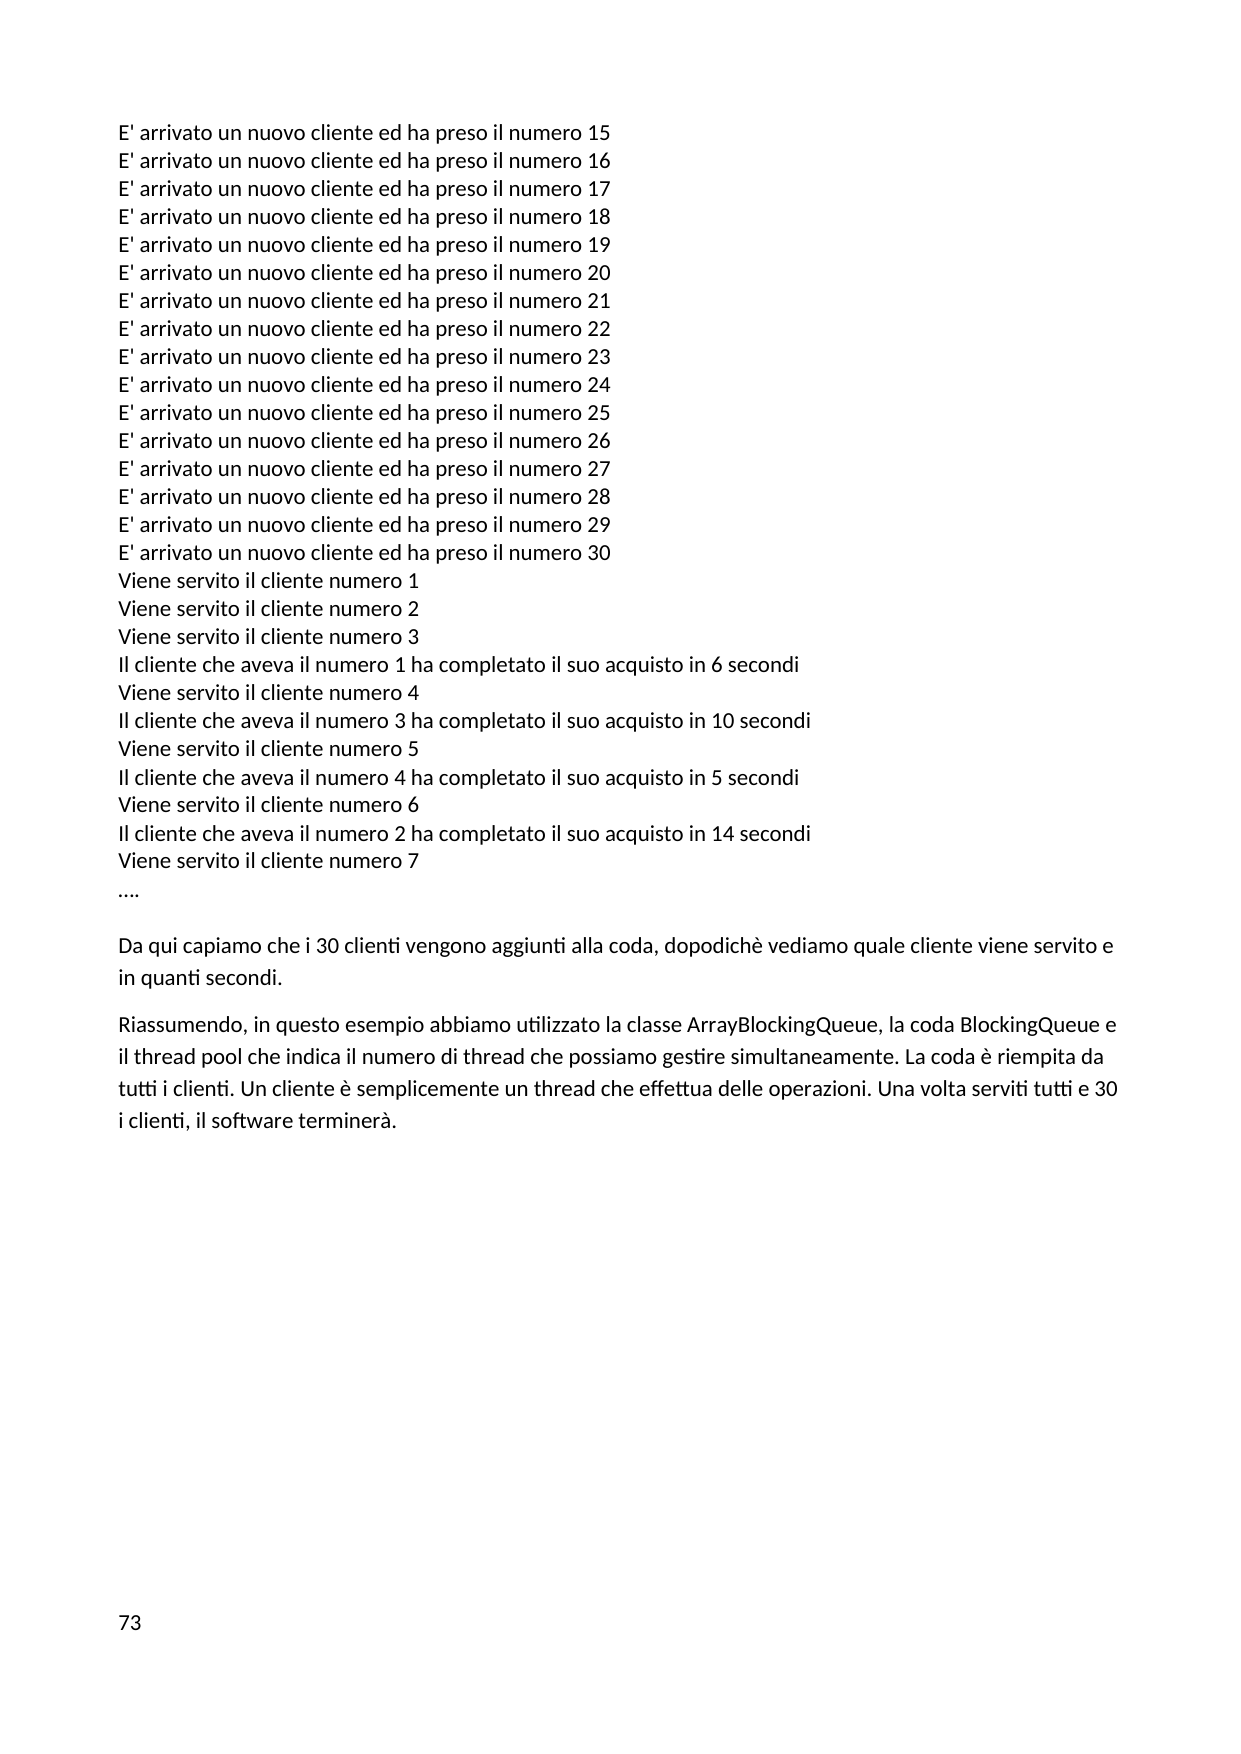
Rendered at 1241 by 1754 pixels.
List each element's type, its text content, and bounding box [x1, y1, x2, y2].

text Viene servito il cliente numero 2 [118, 594, 1122, 622]
text …. [118, 875, 1122, 903]
text E' arrivato un nuovo cliente ed ha preso il numero 16 [118, 146, 1122, 174]
text Il cliente che aveva il numero 2 ha completato il suo acquisto in 14 secondi [118, 819, 1122, 847]
text E' arrivato un nuovo cliente ed ha preso il numero 23 [118, 342, 1122, 370]
text E' arrivato un nuovo cliente ed ha preso il numero 29 [118, 510, 1122, 538]
text E' arrivato un nuovo cliente ed ha preso il numero 30 [118, 538, 1122, 566]
text E' arrivato un nuovo cliente ed ha preso il numero 25 [118, 398, 1122, 426]
text Viene servito il cliente numero 6 [118, 791, 1122, 819]
text E' arrivato un nuovo cliente ed ha preso il numero 28 [118, 482, 1122, 510]
text Viene servito il cliente numero 1 [118, 566, 1122, 594]
text Il cliente che aveva il numero 3 ha completato il suo acquisto in 10 secondi [118, 707, 1122, 734]
text E' arrivato un nuovo cliente ed ha preso il numero 20 [118, 258, 1122, 286]
text E' arrivato un nuovo cliente ed ha preso il numero 24 [118, 370, 1122, 398]
text Viene servito il cliente numero 7 [118, 847, 1122, 875]
text E' arrivato un nuovo cliente ed ha preso il numero 22 [118, 314, 1122, 342]
text E' arrivato un nuovo cliente ed ha preso il numero 27 [118, 454, 1122, 482]
text Viene servito il cliente numero 5 [118, 734, 1122, 763]
text E' arrivato un nuovo cliente ed ha preso il numero 18 [118, 202, 1122, 230]
text E' arrivato un nuovo cliente ed ha preso il numero 19 [118, 230, 1122, 258]
text E' arrivato un nuovo cliente ed ha preso il numero 17 [118, 174, 1122, 202]
text E' arrivato un nuovo cliente ed ha preso il numero 21 [118, 286, 1122, 314]
text E' arrivato un nuovo cliente ed ha preso il numero 26 [118, 426, 1122, 454]
text Viene servito il cliente numero 4 [118, 678, 1122, 707]
text Da qui capiamo che i 30 clienti vengono aggiunti alla coda, dopodichè vediamo quale cliente viene servito e in quanti secondi. [118, 931, 1122, 991]
text Viene servito il cliente numero 3 [118, 622, 1122, 651]
text Il cliente che aveva il numero 1 ha completato il suo acquisto in 6 secondi [118, 651, 1122, 678]
text Riassumendo, in questo esempio abbiamo utilizzato la classe ArrayBlockingQueue, la coda BlockingQueue e il thread pool che indica il numero di thread che possiamo gestire simultaneamente. La coda è riempita da tutti i clienti. Un cliente è semplicemente un thread che effettua delle operazioni. Una volta serviti tutti e 30 i clienti, il software terminerà. [118, 1010, 1122, 1134]
text Il cliente che aveva il numero 4 ha completato il suo acquisto in 5 secondi [118, 763, 1122, 791]
text E' arrivato un nuovo cliente ed ha preso il numero 15 [118, 118, 1122, 146]
